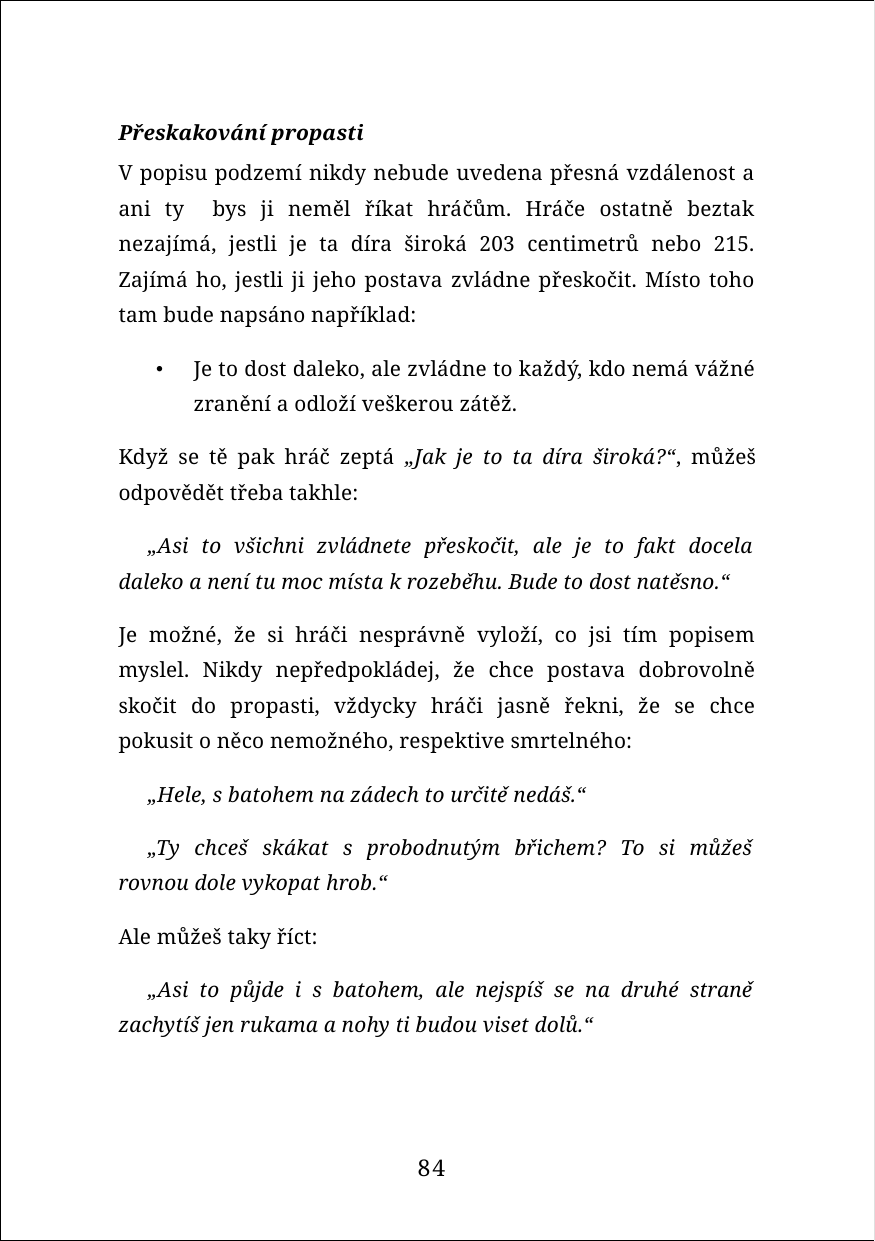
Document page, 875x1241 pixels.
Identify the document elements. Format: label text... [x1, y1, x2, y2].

text „Asi to všichni zvládnete přeskočit, ale je to fakt docela daleko a není tu moc místa k rozeběhu. Bude to dost natěsno.“ [118, 531, 756, 595]
text „Hele, s batohem na zádech to určitě nedáš.“ [118, 780, 756, 808]
text Je možné, že si hráči nesprávně vyloží, co jsi tím popisem myslel. Nikdy nepředpokládej, že chce postava dobrovolně skočit do propasti, vždycky hráči jasně řekni, že se chce pokusit o něco nemožného, respektive smrtelného: [118, 620, 756, 755]
text Ale můžeš taky říct: [118, 922, 756, 950]
list Je to dost daleko, ale zvládne to každý, kdo nemá vážné zranění a odloží veškerou zátěž. [156, 354, 756, 418]
text V popisu podzemí nikdy nebude uvedena přesná vzdálenost a ani ty bys ji neměl říkat hráčům. Hráče ostatně beztak nezajímá, jestli je ta díra široká 203 centimetrů nebo 215. Zajímá ho, jestli ji jeho postava zvládne přeskočit. Místo toho tam bude napsáno například: [118, 158, 756, 329]
text „Ty chceš skákat s probodnutým břichem? To si můžeš rovnou dole vykopat hrob.“ [118, 833, 756, 897]
subtitle Přeskakování propasti [118, 118, 756, 147]
text Když se tě pak hráč zeptá „Jak je to ta díra široká?“, můžeš odpovědět třeba takhle: [118, 442, 756, 506]
text „Asi to půjde i s batohem, ale nejspíš se na druhé straně zachytíš jen rukama a nohy ti budou viset dolů.“ [118, 975, 756, 1039]
